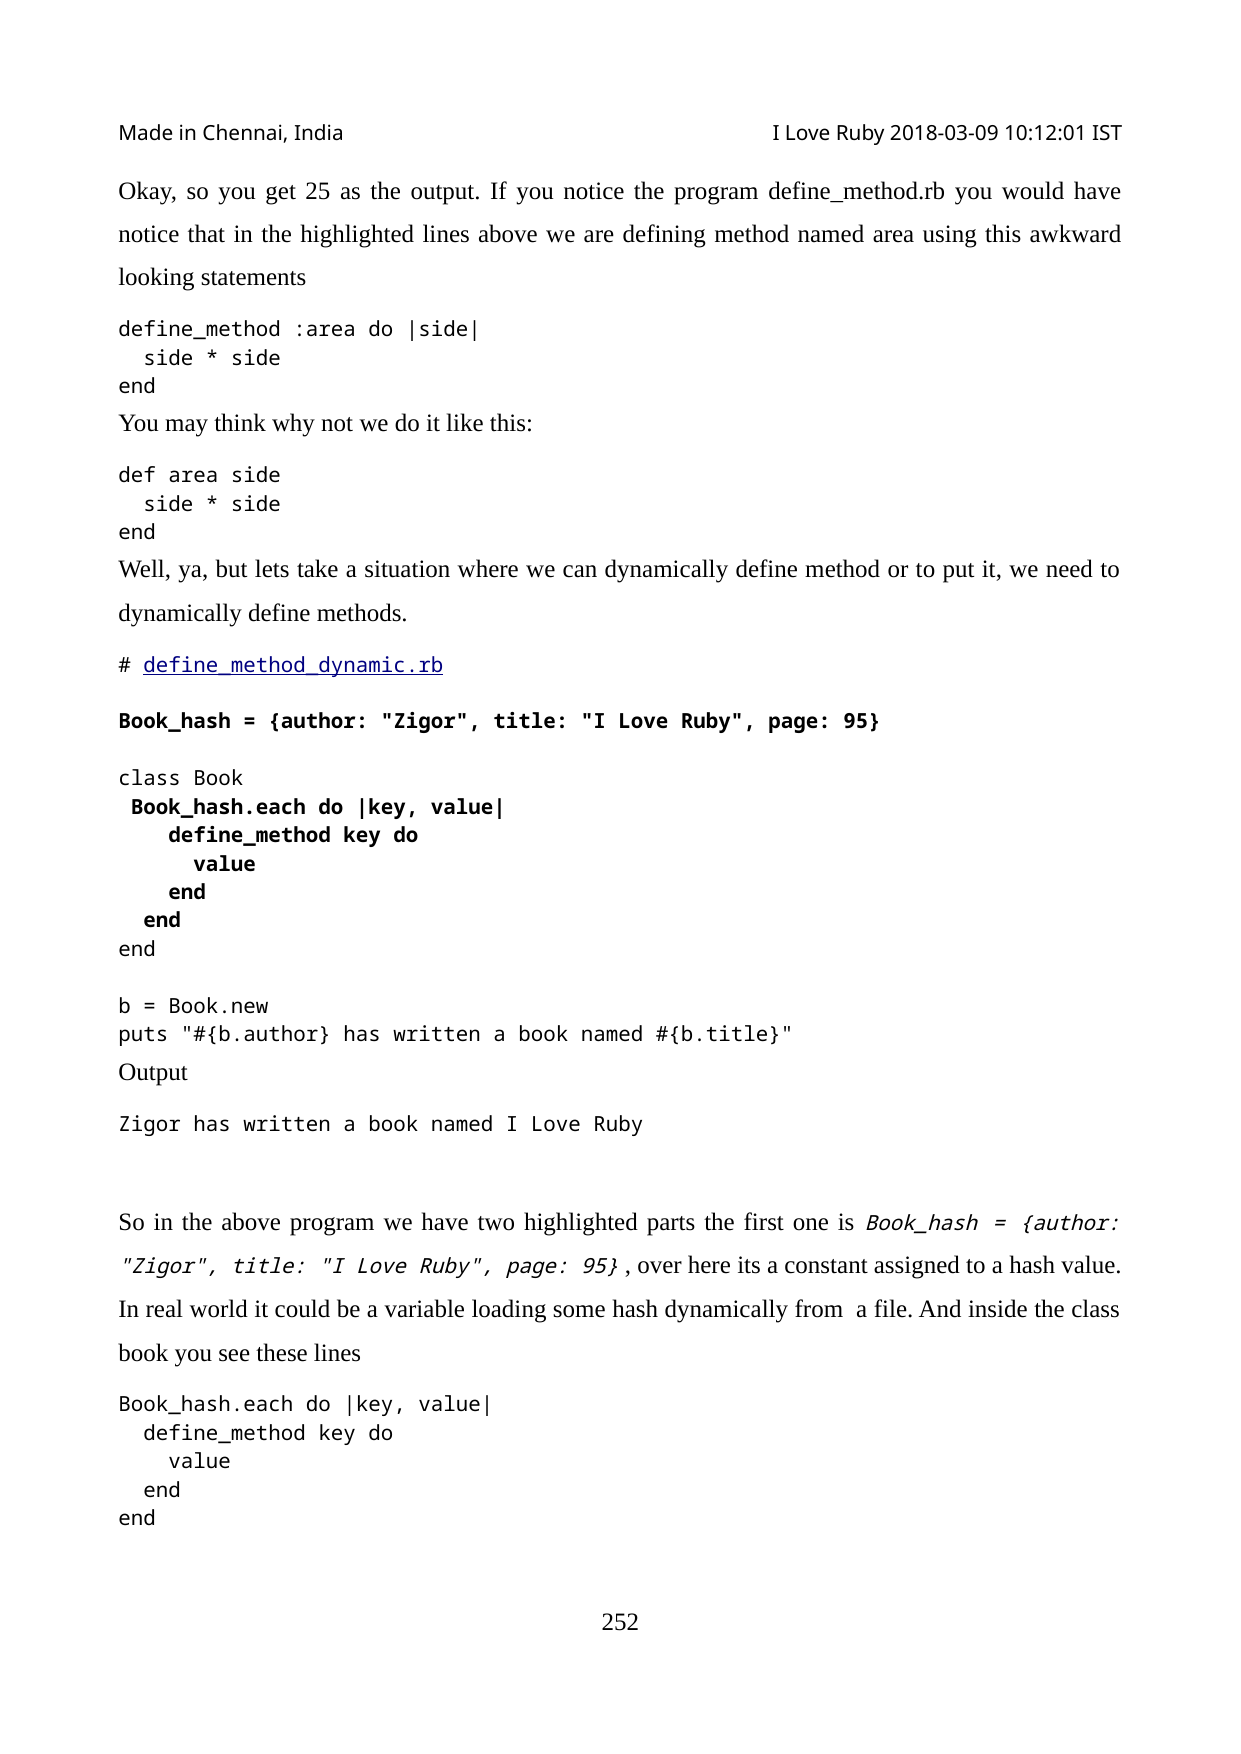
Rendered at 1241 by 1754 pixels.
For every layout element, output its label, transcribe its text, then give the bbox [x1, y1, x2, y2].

text end [118, 1503, 1122, 1532]
text Zigor has written a book named I Love Ruby [118, 1109, 1122, 1137]
text end [118, 877, 1122, 906]
text end [118, 934, 1122, 962]
text Output [118, 1057, 1122, 1085]
text So in the above program we have two highlighted parts the first one is Book_hash = {author: "Zigor", title: "I Love Ruby", page: 95} , over here its a constant assigned to a hash value. In real world it could be a variable loading some hash dynamically from a file. And inside the class book you see these lines [118, 1207, 1122, 1366]
text puts "#{b.author} has written a book named #{b.title}" [118, 1019, 1122, 1048]
text define_method key do [118, 820, 1122, 849]
text Book_hash = {author: "Zigor", title: "I Love Ruby", page: 95} [118, 707, 1122, 735]
text value [118, 849, 1122, 877]
text end [118, 1475, 1122, 1503]
text define_method key do [118, 1418, 1122, 1446]
text # define_method_dynamic.rb [118, 650, 1122, 678]
text class Book [118, 763, 1122, 792]
text value [118, 1446, 1122, 1475]
text Okay, so you get 25 as the output. If you notice the program define_method.rb you would have notice that in the highlighted lines above we are defining method named area using this awkward looking statements [118, 176, 1122, 291]
text end [118, 371, 1122, 399]
text define_method :area do |side| [118, 314, 1122, 343]
text side * side [118, 343, 1122, 371]
text Book_hash.each do |key, value| [118, 792, 1122, 820]
text Well, ya, but lets take a situation where we can dynamically define method or to put it, we need to dynamically define methods. [118, 554, 1122, 626]
text b = Book.new [118, 991, 1122, 1019]
text You may think why not we do it like this: [118, 408, 1122, 437]
text side * side [118, 489, 1122, 517]
text Book_hash.each do |key, value| [118, 1389, 1122, 1418]
text def area side [118, 460, 1122, 489]
text end [118, 906, 1122, 934]
text end [118, 517, 1122, 546]
